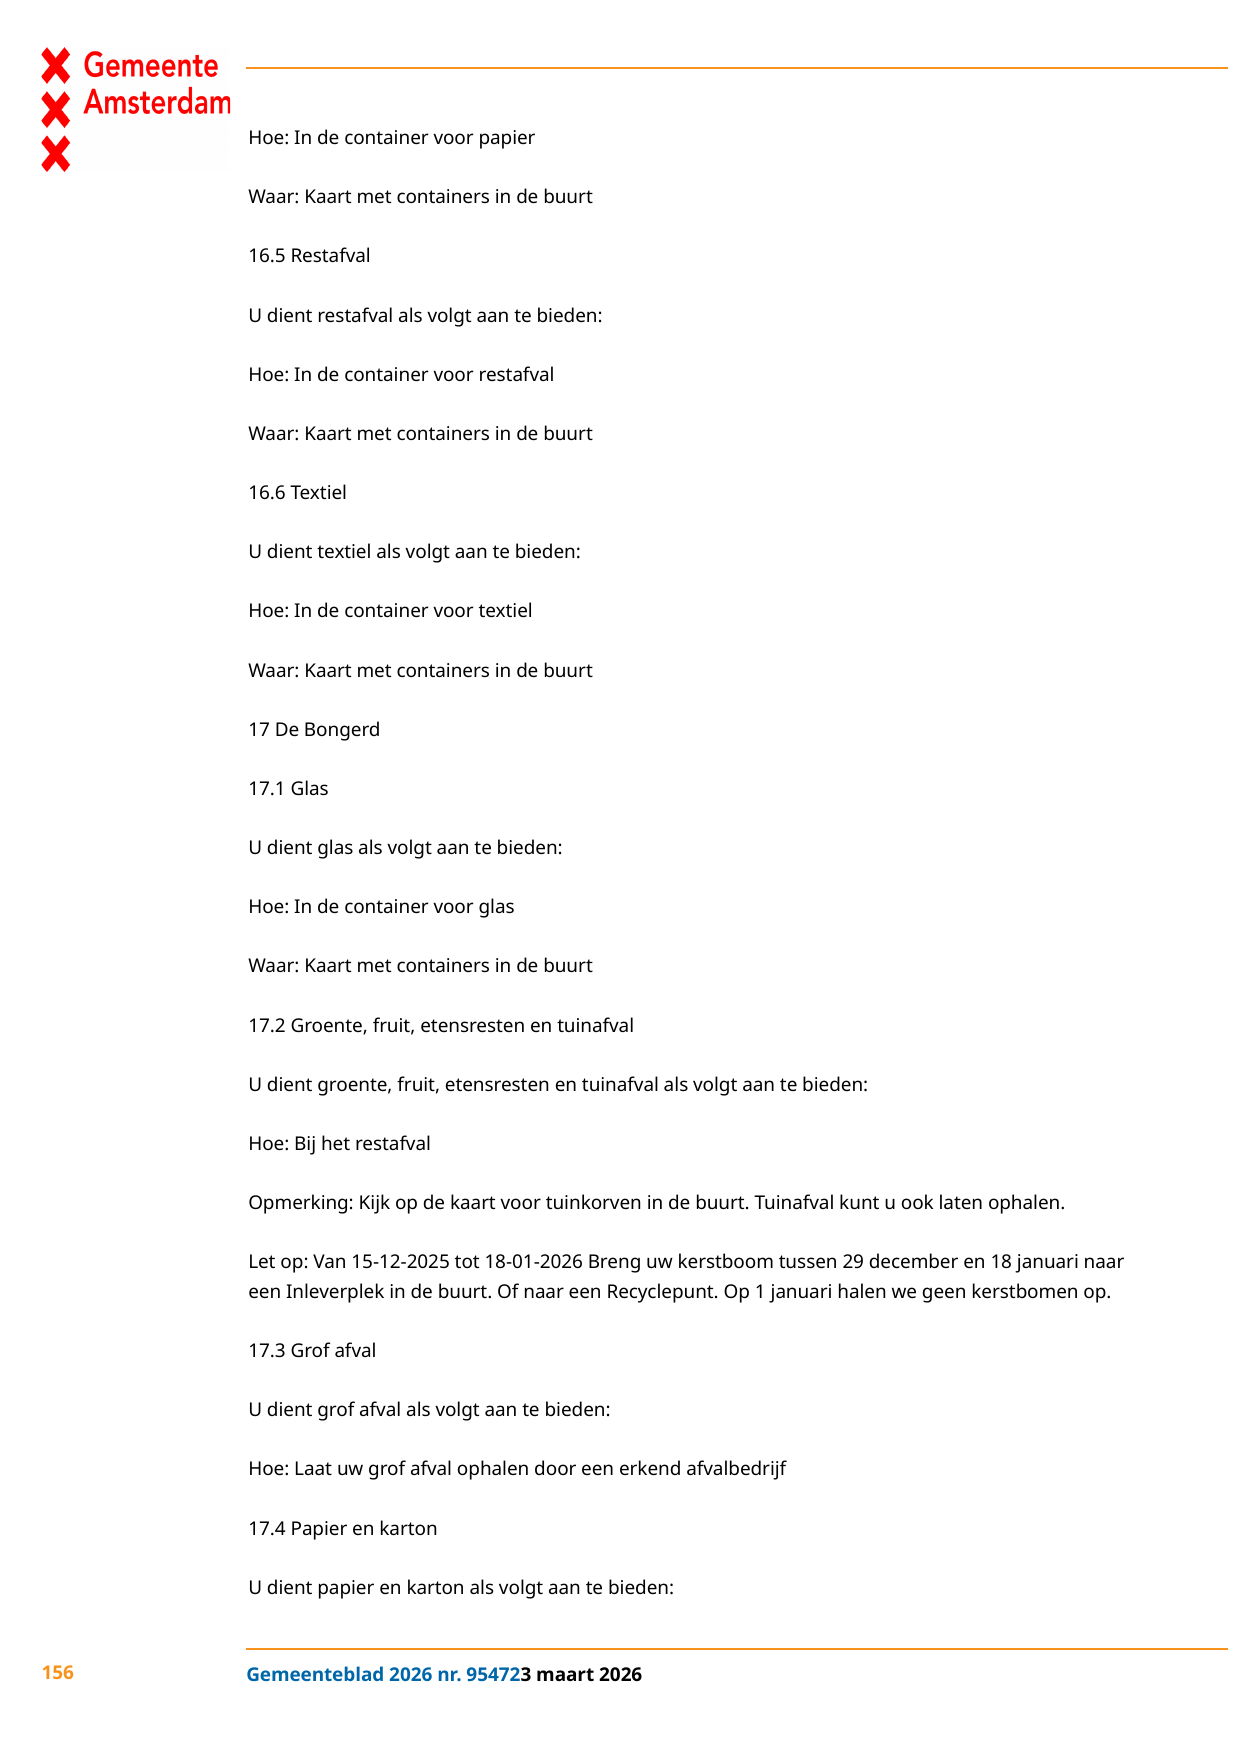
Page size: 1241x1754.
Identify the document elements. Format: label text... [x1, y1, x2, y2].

text Waar: Kaart met containers in de buurt [248, 420, 1152, 446]
text U dient textiel als volgt aan te bieden: [248, 538, 1152, 564]
text U dient restafval als volgt aan te bieden: [248, 302, 1152, 328]
text U dient papier en karton als volgt aan te bieden: [248, 1574, 1152, 1600]
text 17.4 Papier en karton [248, 1515, 1152, 1541]
text Opmerking: Kijk op de kaart voor tuinkorven in de buurt. Tuinafval kunt u ook laten ophalen. [248, 1189, 1152, 1215]
text 16.5 Restafval [248, 243, 1152, 268]
text 17.2 Groente, fruit, etensresten en tuinafval [248, 1012, 1152, 1038]
text Hoe: Laat uw grof afval ophalen door een erkend afvalbedrijf [248, 1456, 1152, 1481]
text U dient glas als volgt aan te bieden: [248, 834, 1152, 860]
text Waar: Kaart met containers in de buurt [248, 657, 1152, 683]
text 17.3 Grof afval [248, 1337, 1152, 1363]
text Waar: Kaart met containers in de buurt [248, 183, 1152, 209]
text Hoe: Bij het restafval [248, 1130, 1152, 1156]
text 16.6 Textiel [248, 479, 1152, 505]
text 17.1 Glas [248, 775, 1152, 801]
text Hoe: In de container voor glas [248, 893, 1152, 919]
text Hoe: In de container voor papier [248, 124, 1152, 150]
text Hoe: In de container voor restafval [248, 361, 1152, 387]
text U dient grof afval als volgt aan te bieden: [248, 1396, 1152, 1422]
text Waar: Kaart met containers in de buurt [248, 953, 1152, 978]
text Hoe: In de container voor textiel [248, 598, 1152, 623]
text Let op: Van 15-12-2025 tot 18-01-2026 Breng uw kerstboom tussen 29 december en 18 januari naar een Inleverplek in de buurt. Of naar een Recyclepunt. Op 1 januari halen we geen kerstbomen op. [248, 1248, 1152, 1304]
text 17 De Bongerd [248, 716, 1152, 742]
picture [41, 47, 231, 172]
text U dient groente, fruit, etensresten en tuinafval als volgt aan te bieden: [248, 1071, 1152, 1097]
